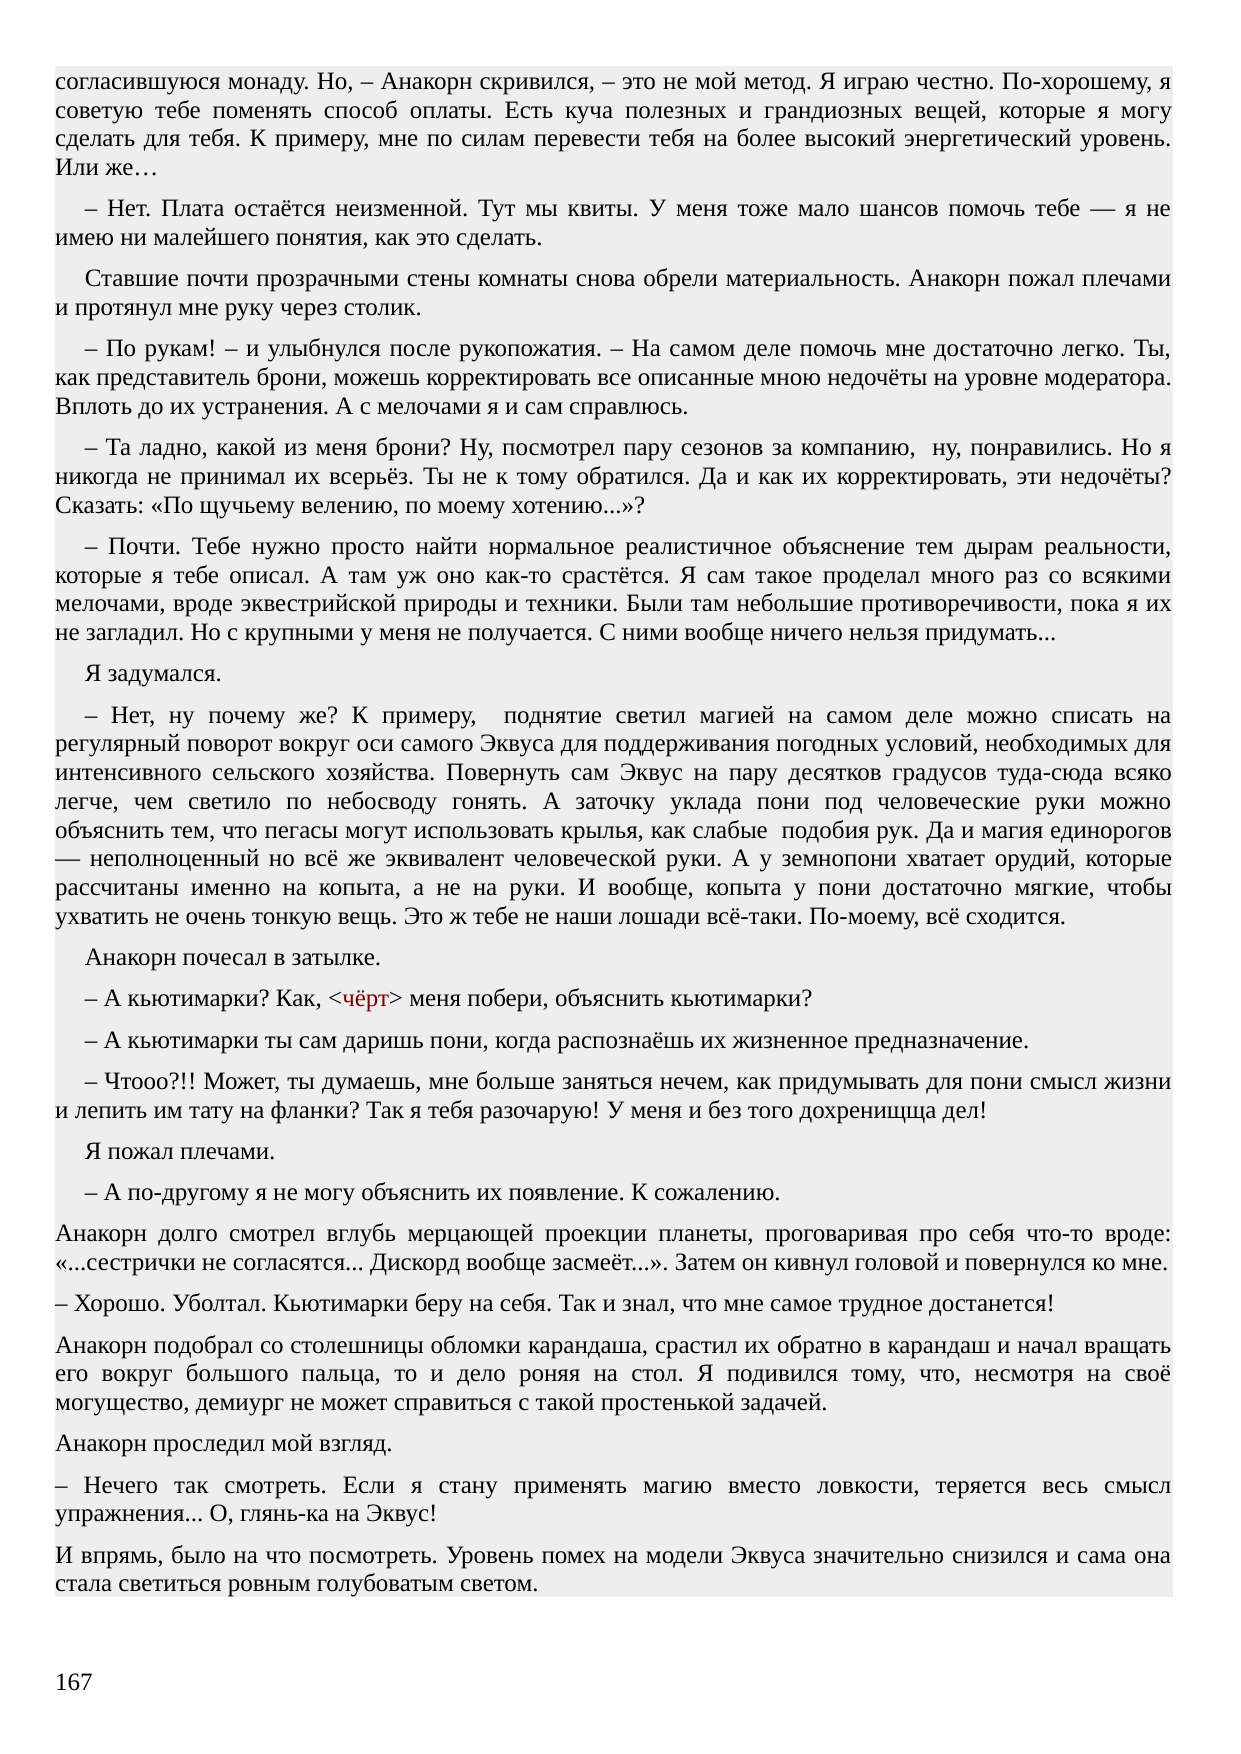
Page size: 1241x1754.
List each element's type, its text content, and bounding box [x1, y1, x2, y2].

text – Хорошо. Уболтал. Кьютимарки беру на себя. Так и знал, что мне самое трудное достанется! [55, 1288, 1173, 1317]
text – Чтооо?!! Может, ты думаешь, мне больше заняться нечем, как придумывать для пони смысл жизни и лепить им тату на фланки? Так я тебя разочарую! У меня и без того дохренищща дел! [55, 1066, 1173, 1123]
text Анакорн долго смотрел вглубь мерцающей проекции планеты, проговаривая про себя что-то вроде: «...сестрички не согласятся... Дискорд вообще засмеёт...». Затем он кивнул головой и повернулся ко мне. [55, 1218, 1173, 1276]
text Анакорн подобрал со столешницы обломки карандаша, срастил их обратно в карандаш и начал вращать его вокруг большого пальца, то и дело роняя на стол. Я подивился тому, что, несмотря на своё могущество, демиург не может справиться с такой простенькой задачей. [55, 1330, 1173, 1416]
text согласившуюся монаду. Но, – Анакорн скривился, – это не мой метод. Я играю честно. По-хорошему, я советую тебе поменять способ оплаты. Есть куча полезных и грандиозных вещей, которые я могу сделать для тебя. К примеру, мне по силам перевести тебя на более высокий энергетический уровень. Или же… [55, 66, 1173, 181]
text – По рукам! – и улыбнулся после рукопожатия. – На самом деле помочь мне достаточно легко. Ты, как представитель брони, можешь корректировать все описанные мною недочёты на уровне модератора. Вплоть до их устранения. А с мелочами я и сам справлюсь. [55, 333, 1173, 420]
text – Почти. Тебе нужно просто найти нормальное реалистичное объяснение тем дырам реальности, которые я тебе описал. А там уж оно как-то срастётся. Я сам такое проделал много раз со всякими мелочами, вроде эквестрийской природы и техники. Были там небольшие противоречивости, пока я их не загладил. Но с крупными у меня не получается. С ними вообще ничего нельзя придумать... [55, 531, 1173, 646]
text – А по-другому я не могу объяснить их появление. К сожалению. [55, 1177, 1173, 1206]
text – А кьютимарки ты сам даришь пони, когда распознаёшь их жизненное предназначение. [55, 1025, 1173, 1053]
text Я задумался. [55, 658, 1173, 687]
text – Нет, ну почему же? К примеру, поднятие светил магией на самом деле можно списать на регулярный поворот вокруг оси самого Эквуса для поддерживания погодных условий, необходимых для интенсивного сельского хозяйства. Повернуть сам Эквус на пару десятков градусов туда-сюда всяко легче, чем светило по небосводу гонять. А заточку уклада пони под человеческие руки можно объяснить тем, что пегасы могут использовать крылья, как слабые подобия рук. Да и магия единорогов — неполноценный но всё же эквивалент человеческой руки. А у земнопони хватает орудий, которые рассчитаны именно на копыта, а не на руки. И вообще, копыта у пони достаточно мягкие, чтобы ухватить не очень тонкую вещь. Это ж тебе не наши лошади всё-таки. По-моему, всё сходится. [55, 700, 1173, 930]
text И впрямь, было на что посмотреть. Уровень помех на модели Эквуса значительно снизился и сама она стала светиться ровным голубоватым светом. [55, 1540, 1173, 1597]
text – Нет. Плата остаётся неизменной. Тут мы квиты. У меня тоже мало шансов помочь тебе — я не имею ни малейшего понятия, как это сделать. [55, 193, 1173, 251]
text – А кьютимарки? Как, <чёрт> меня побери, объяснить кьютимарки? [55, 983, 1173, 1012]
text Ставшие почти прозрачными стены комнаты снова обрели материальность. Анакорн пожал плечами и протянул мне руку через столик. [55, 263, 1173, 321]
text Анакорн проследил мой взгляд. [55, 1428, 1173, 1457]
text – Та ладно, какой из меня брони? Ну, посмотрел пару сезонов за компанию, ну, понравились. Но я никогда не принимал их всерьёз. Ты не к тому обратился. Да и как их корректировать, эти недочёты? Сказать: «По щучьему велению, по моему хотению...»? [55, 432, 1173, 518]
text Анакорн почесал в затылке. [55, 942, 1173, 971]
text – Нечего так смотреть. Если я стану применять магию вместо ловкости, теряется весь смысл упражнения... О, глянь-ка на Эквус! [55, 1470, 1173, 1527]
text Я пожал плечами. [55, 1136, 1173, 1165]
